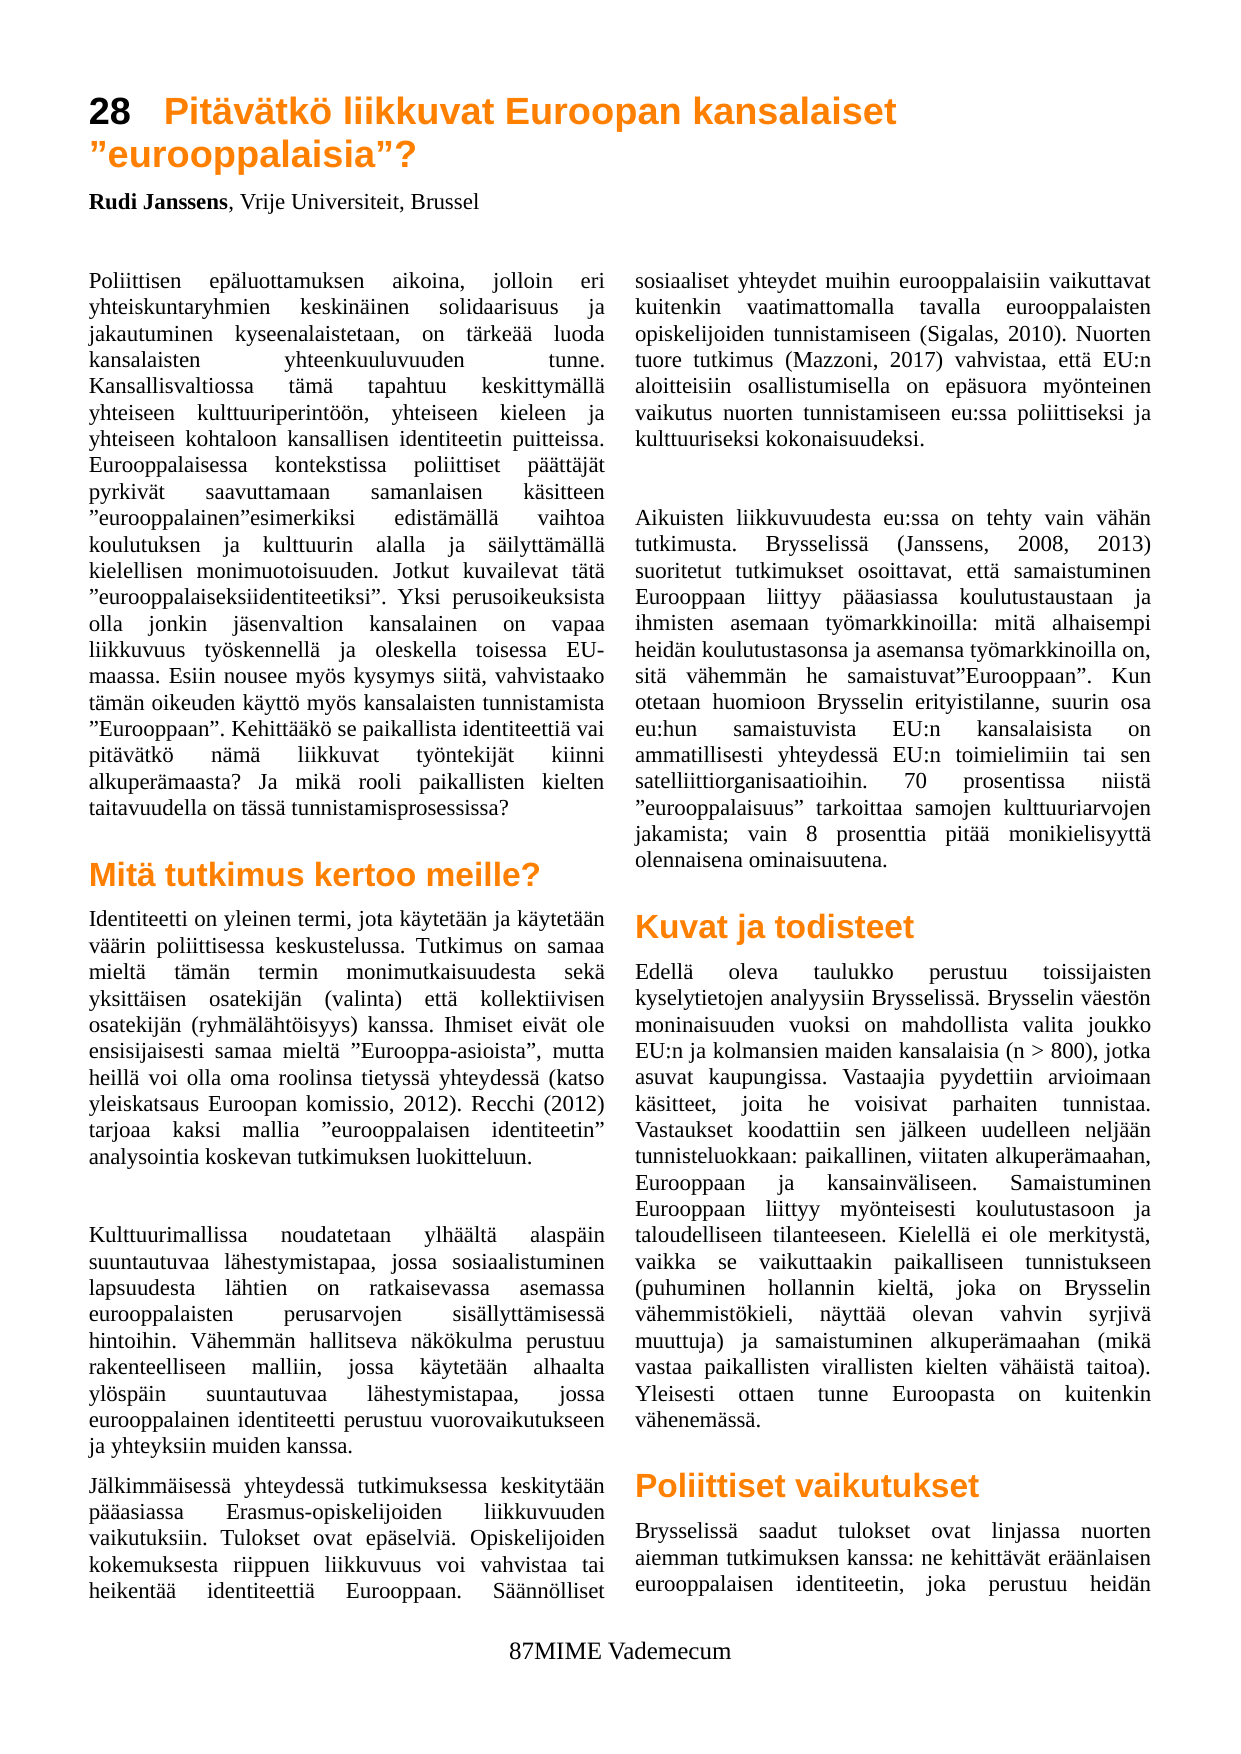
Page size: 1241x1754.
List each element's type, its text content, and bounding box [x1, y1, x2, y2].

text Edellä oleva taulukko perustuu toissijaisten kyselytietojen analyysiin Brysselissä. Brysselin väestön moninaisuuden vuoksi on mahdollista valita joukko EU:n ja kolmansien maiden kansalaisia (n > 800), jotka asuvat kaupungissa. Vastaajia pyydettiin arvioimaan käsitteet, joita he voisivat parhaiten tunnistaa. Vastaukset koodattiin sen jälkeen uudelleen neljään tunnisteluokkaan: paikallinen, viitaten alkuperämaahan, Eurooppaan ja kansainväliseen. Samaistuminen Eurooppaan liittyy myönteisesti koulutustasoon ja taloudelliseen tilanteeseen. Kielellä ei ole merkitystä, vaikka se vaikuttaakin paikalliseen tunnistukseen (puhuminen hollannin kieltä, joka on Brysselin vähemmistökieli, näyttää olevan vahvin syrjivä muuttuja) ja samaistuminen alkuperämaahan (mikä vastaa paikallisten virallisten kielten vähäistä taitoa). Yleisesti ottaen tunne Euroopasta on kuitenkin vähenemässä. [635, 958, 1152, 1432]
text Identiteetti on yleinen termi, jota käytetään ja käytetään väärin poliittisessa keskustelussa. Tutkimus on samaa mieltä tämän termin monimutkaisuudesta sekä yksittäisen osatekijän (valinta) että kollektiivisen osatekijän (ryhmälähtöisyys) kanssa. Ihmiset eivät ole ensisijaisesti samaa mieltä ”Eurooppa-asioista”, mutta heillä voi olla oma roolinsa tietyssä yhteydessä (katso yleiskatsaus Euroopan komissio, 2012). Recchi (2012) tarjoaa kaksi mallia ”eurooppalaisen identiteetin” analysointia koskevan tutkimuksen luokitteluun. [88, 906, 605, 1169]
subtitle Pitävätkö liikkuvat Euroopan kansalaiset ”eurooppalaisia”? [88, 88, 1152, 176]
subtitle Kuvat ja todisteet [635, 907, 1152, 945]
text Rudi Janssens, Vrije Universiteit, Brussel [88, 188, 1152, 215]
text Brysselissä saadut tulokset ovat linjassa nuorten aiemman tutkimuksen kanssa: ne kehittävät eräänlaisen eurooppalaisen identiteetin, joka perustuu heidän [635, 1517, 1152, 1596]
subtitle Mitä tutkimus kertoo meille? [88, 854, 605, 893]
text Poliittisen epäluottamuksen aikoina, jolloin eri yhteiskuntaryhmien keskinäinen solidaarisuus ja jakautuminen kyseenalaistetaan, on tärkeää luoda kansalaisten yhteenkuuluvuuden tunne. Kansallisvaltiossa tämä tapahtuu keskittymällä yhteiseen kulttuuriperintöön, yhteiseen kieleen ja yhteiseen kohtaloon kansallisen identiteetin puitteissa. Eurooppalaisessa kontekstissa poliittiset päättäjät pyrkivät saavuttamaan samanlaisen käsitteen ”eurooppalainen”esimerkiksi edistämällä vaihtoa koulutuksen ja kulttuurin alalla ja säilyttämällä kielellisen monimuotoisuuden. Jotkut kuvailevat tätä ”eurooppalaiseksiidentiteetiksi”. Yksi perusoikeuksista olla jonkin jäsenvaltion kansalainen on vapaa liikkuvuus työskennellä ja oleskella toisessa EU-maassa. Esiin nousee myös kysymys siitä, vahvistaako tämän oikeuden käyttö myös kansalaisten tunnistamista ”Eurooppaan”. Kehittääkö se paikallista identiteettiä vai pitävätkö nämä liikkuvat työntekijät kiinni alkuperämaasta? Ja mikä rooli paikallisten kielten taitavuudella on tässä tunnistamisprosessissa? [88, 267, 605, 821]
subtitle Poliittiset vaikutukset [635, 1466, 1152, 1505]
text Kulttuurimallissa noudatetaan ylhäältä alaspäin suuntautuvaa lähestymistapaa, jossa sosiaalistuminen lapsuudesta lähtien on ratkaisevassa asemassa eurooppalaisten perusarvojen sisällyttämisessä hintoihin. Vähemmän hallitseva näkökulma perustuu rakenteelliseen malliin, jossa käytetään alhaalta ylöspäin suuntautuvaa lähestymistapaa, jossa eurooppalainen identiteetti perustuu vuorovaikutukseen ja yhteyksiin muiden kanssa. [88, 1221, 605, 1459]
text sosiaaliset yhteydet muihin eurooppalaisiin vaikuttavat kuitenkin vaatimattomalla tavalla eurooppalaisten opiskelijoiden tunnistamiseen (Sigalas, 2010). Nuorten tuore tutkimus (Mazzoni, 2017) vahvistaa, että EU:n aloitteisiin osallistumisella on epäsuora myönteinen vaikutus nuorten tunnistamiseen eu:ssa poliittiseksi ja kulttuuriseksi kokonaisuudeksi. [635, 267, 1152, 452]
text Aikuisten liikkuvuudesta eu:ssa on tehty vain vähän tutkimusta. Brysselissä (Janssens, 2008, 2013) suoritetut tutkimukset osoittavat, että samaistuminen Eurooppaan liittyy pääasiassa koulutustaustaan ja ihmisten asemaan työmarkkinoilla: mitä alhaisempi heidän koulutustasonsa ja asemansa työmarkkinoilla on, sitä vähemmän he samaistuvat”Eurooppaan”. Kun otetaan huomioon Brysselin erityistilanne, suurin osa eu:hun samaistuvista EU:n kansalaisista on ammatillisesti yhteydessä EU:n toimielimiin tai sen satelliittiorganisaatioihin. 70 prosentissa niistä ”eurooppalaisuus” tarkoittaa samojen kulttuuriarvojen jakamista; vain 8 prosenttia pitää monikielisyyttä olennaisena ominaisuutena. [635, 504, 1152, 873]
text Jälkimmäisessä yhteydessä tutkimuksessa keskitytään pääasiassa Erasmus-opiskelijoiden liikkuvuuden vaikutuksiin. Tulokset ovat epäselviä. Opiskelijoiden kokemuksesta riippuen liikkuvuus voi vahvistaa tai heikentää identiteettiä Eurooppaan. Säännölliset [88, 1472, 605, 1603]
